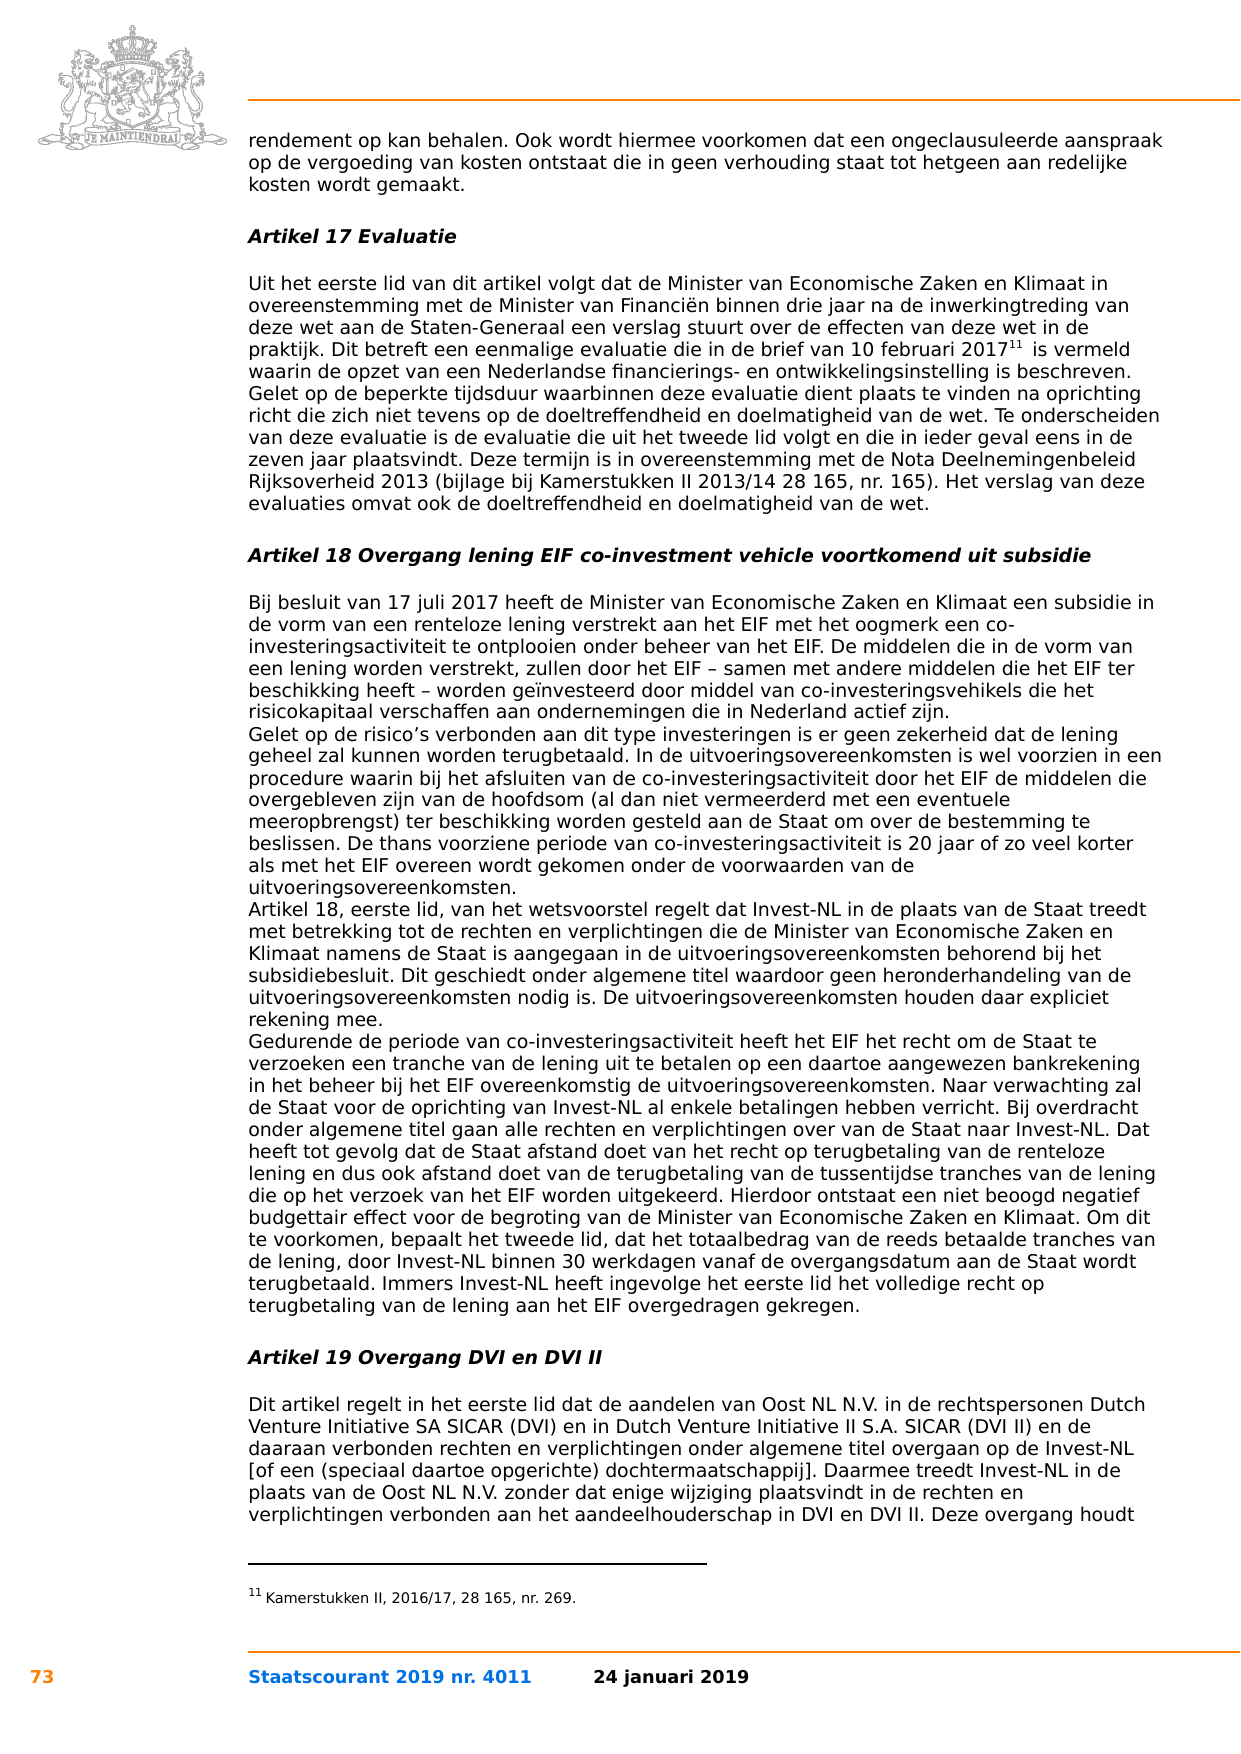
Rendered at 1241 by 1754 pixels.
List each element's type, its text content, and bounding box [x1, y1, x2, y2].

text Gedurende de periode van co-investeringsactiviteit heeft het EIF het recht om de Staat te verzoeken een tranche van de lening uit te betalen op een daartoe aangewezen bankrekening in het beheer bij het EIF overeenkomstig de uitvoeringsovereenkomsten. Naar verwachting zal de Staat voor de oprichting van Invest-NL al enkele betalingen hebben verricht. Bij overdracht onder algemene titel gaan alle rechten en verplichtingen over van de Staat naar Invest-NL. Dat heeft tot gevolg dat de Staat afstand doet van het recht op terugbetaling van de renteloze lening en dus ook afstand doet van de terugbetaling van de tussentijdse tranches van de lening die op het verzoek van het EIF worden uitgekeerd. Hierdoor ontstaat een niet beoogd negatief budgettair effect voor de begroting van de Minister van Economische Zaken en Klimaat. Om dit te voorkomen, bepaalt het tweede lid, dat het totaalbedrag van de reeds betaalde tranches van de lening, door Invest-NL binnen 30 werkdagen vanaf de overgangsdatum aan de Staat wordt terugbetaald. Immers Invest-NL heeft ingevolge het eerste lid het volledige recht op terugbetaling van de lening aan het EIF overgedragen gekregen. [248, 1031, 1163, 1317]
text Dit artikel regelt in het eerste lid dat de aandelen van Oost NL N.V. in de rechtspersonen Dutch Venture Initiative SA SICAR (DVI) en in Dutch Venture Initiative II S.A. SICAR (DVI II) en de daaraan verbonden rechten en verplichtingen onder algemene titel overgaan op de Invest-NL [of een (speciaal daartoe opgerichte) dochtermaatschappij]. Daarmee treedt Invest-NL in de plaats van de Oost NL N.V. zonder dat enige wijziging plaatsvindt in de rechten en verplichtingen verbonden aan het aandeelhouderschap in DVI en DVI II. Deze overgang houdt [248, 1394, 1163, 1526]
text rendement op kan behalen. Ook wordt hiermee voorkomen dat een ongeclausuleerde aanspraak op de vergoeding van kosten ontstaat die in geen verhouding staat tot hetgeen aan redelijke kosten wordt gemaakt. [248, 130, 1163, 196]
picture [38, 25, 227, 150]
text Kamerstukken II, 2016/17, 28 165, nr. 269. [248, 1586, 1163, 1608]
text Uit het eerste lid van dit artikel volgt dat de Minister van Economische Zaken en Klimaat in overeenstemming met de Minister van Financiën binnen drie jaar na de inwerkingtreding van deze wet aan de Staten-Generaal een verslag stuurt over de effecten van deze wet in de praktijk. Dit betreft een eenmalige evaluatie die in de brief van 10 februari 2017 is vermeld waarin de opzet van een Nederlandse financierings- en ontwikkelingsinstelling is beschreven. Gelet op de beperkte tijdsduur waarbinnen deze evaluatie dient plaats te vinden na oprichting richt die zich niet tevens op de doeltreffendheid en doelmatigheid van de wet. Te onderscheiden van deze evaluatie is de evaluatie die uit het tweede lid volgt en die in ieder geval eens in de zeven jaar plaatsvindt. Deze termijn is in overeenstemming met de Nota Deelnemingenbeleid Rijksoverheid 2013 (bijlage bij Kamerstukken II 2013/14 28 165, nr. 165). Het verslag van deze evaluaties omvat ook de doeltreffendheid en doelmatigheid van de wet. [248, 273, 1163, 514]
text Gelet op de risico’s verbonden aan dit type investeringen is er geen zekerheid dat de lening geheel zal kunnen worden terugbetaald. In de uitvoeringsovereenkomsten is wel voorzien in een procedure waarin bij het afsluiten van de co-investeringsactiviteit door het EIF de middelen die overgebleven zijn van de hoofdsom (al dan niet vermeerderd met een eventuele meeropbrengst) ter beschikking worden gesteld aan de Staat om over de bestemming te beslissen. De thans voorziene periode van co-investeringsactiviteit is 20 jaar of zo veel korter als met het EIF overeen wordt gekomen onder de voorwaarden van de uitvoeringsovereenkomsten. [248, 723, 1163, 899]
subtitle Artikel 18 Overgang lening EIF co-investment vehicle voortkomend uit subsidie [248, 544, 1163, 567]
text Artikel 18, eerste lid, van het wetsvoorstel regelt dat Invest-NL in de plaats van de Staat treedt met betrekking tot de rechten en verplichtingen die de Minister van Economische Zaken en Klimaat namens de Staat is aangegaan in de uitvoeringsovereenkomsten behorend bij het subsidiebesluit. Dit geschiedt onder algemene titel waardoor geen heronderhandeling van de uitvoeringsovereenkomsten nodig is. De uitvoeringsovereenkomsten houden daar expliciet rekening mee. [248, 899, 1163, 1031]
subtitle Artikel 17 Evaluatie [248, 226, 1163, 248]
subtitle Artikel 19 Overgang DVI en DVI II [248, 1347, 1163, 1369]
text Bij besluit van 17 juli 2017 heeft de Minister van Economische Zaken en Klimaat een subsidie in de vorm van een renteloze lening verstrekt aan het EIF met het oogmerk een co-investeringsactiviteit te ontplooien onder beheer van het EIF. De middelen die in de vorm van een lening worden verstrekt, zullen door het EIF – samen met andere middelen die het EIF ter beschikking heeft – worden geïnvesteerd door middel van co-investeringsvehikels die het risicokapitaal verschaffen aan ondernemingen die in Nederland actief zijn. [248, 592, 1163, 723]
